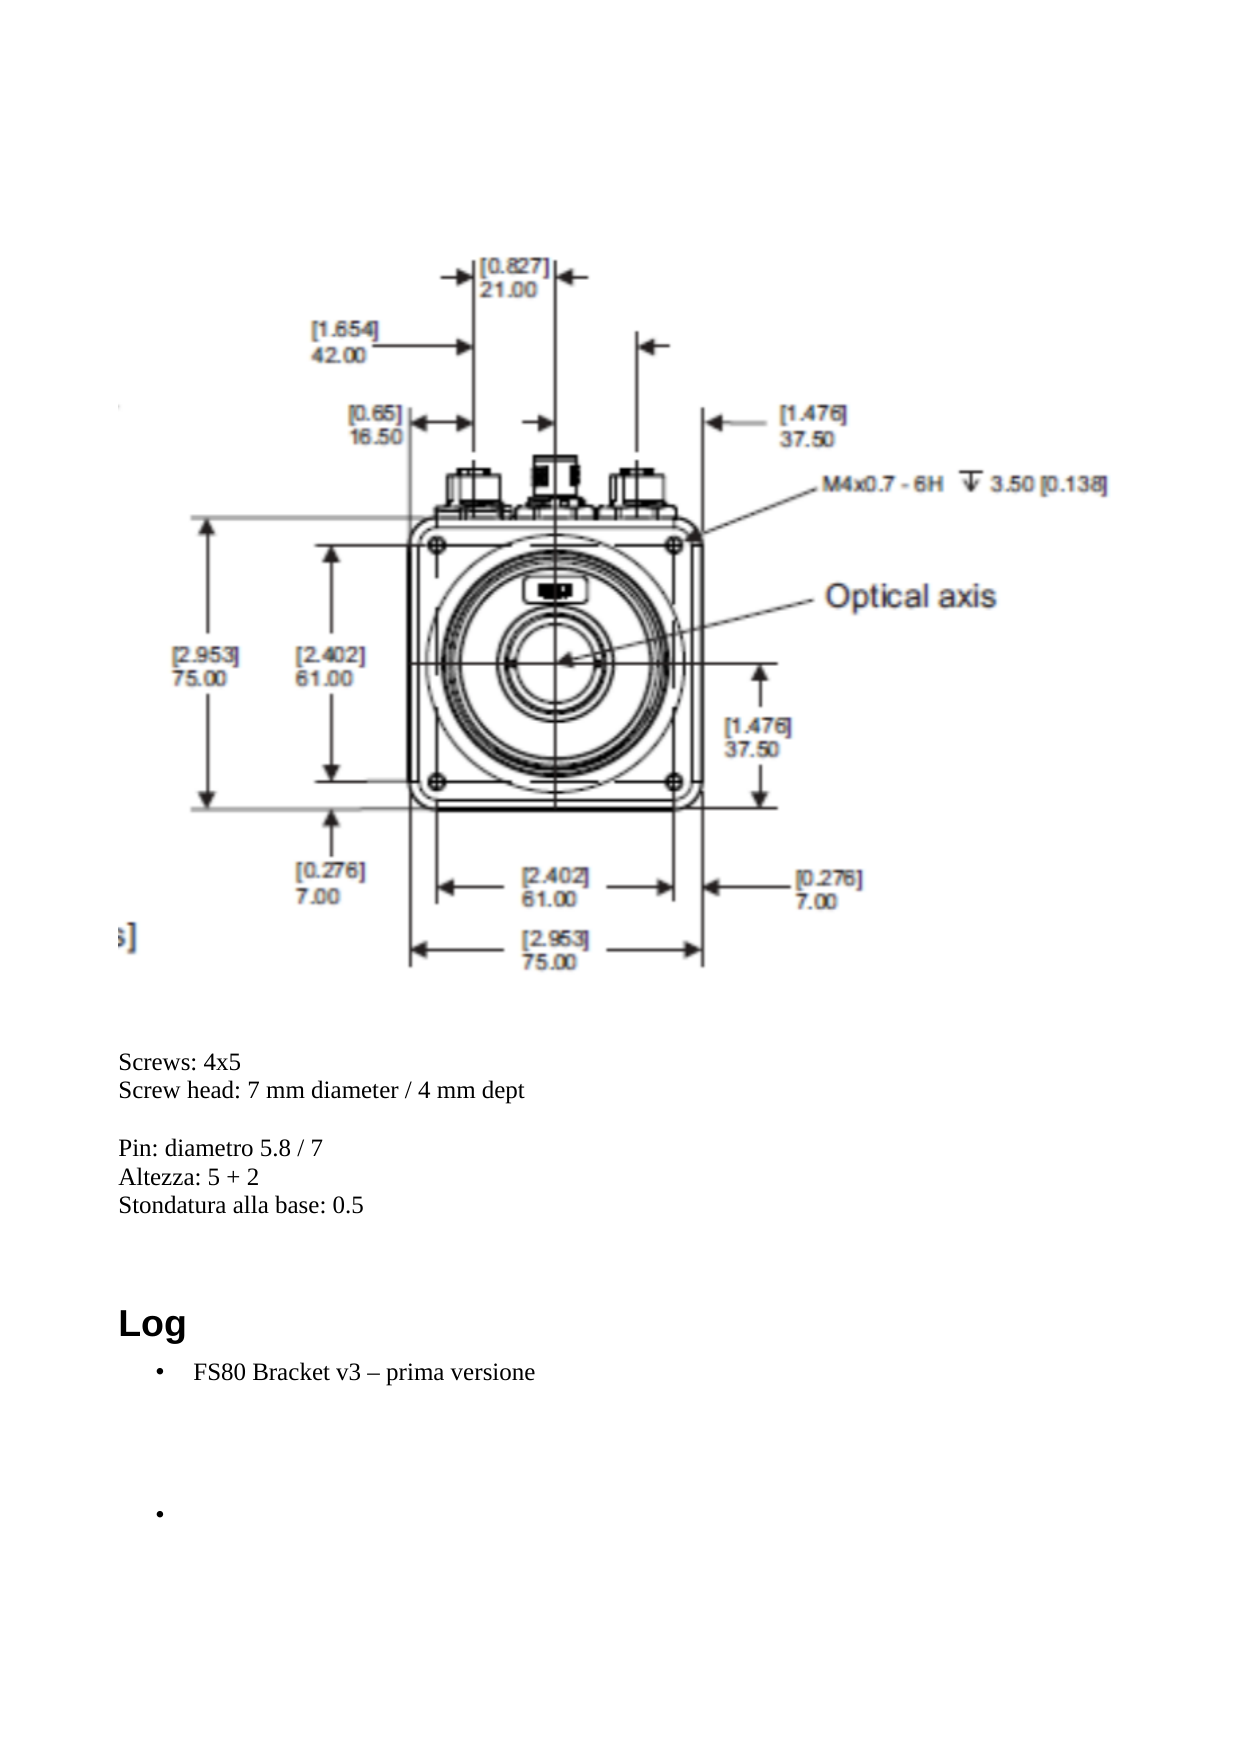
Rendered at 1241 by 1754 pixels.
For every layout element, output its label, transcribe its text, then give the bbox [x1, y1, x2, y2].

subtitle Log [118, 1302, 1122, 1345]
text Screw head: 7 mm diameter / 4 mm dept [118, 1075, 1122, 1104]
text Pin: diametro 5.8 / 7 [118, 1133, 1122, 1162]
picture [118, 233, 1123, 989]
text Altezza: 5 + 2 [118, 1162, 1122, 1190]
text Stondatura alla base: 0.5 [118, 1190, 1122, 1219]
text Screws: 4x5 [118, 1047, 1122, 1075]
list FS80 Bracket v3 – prima versione [156, 1357, 1122, 1386]
